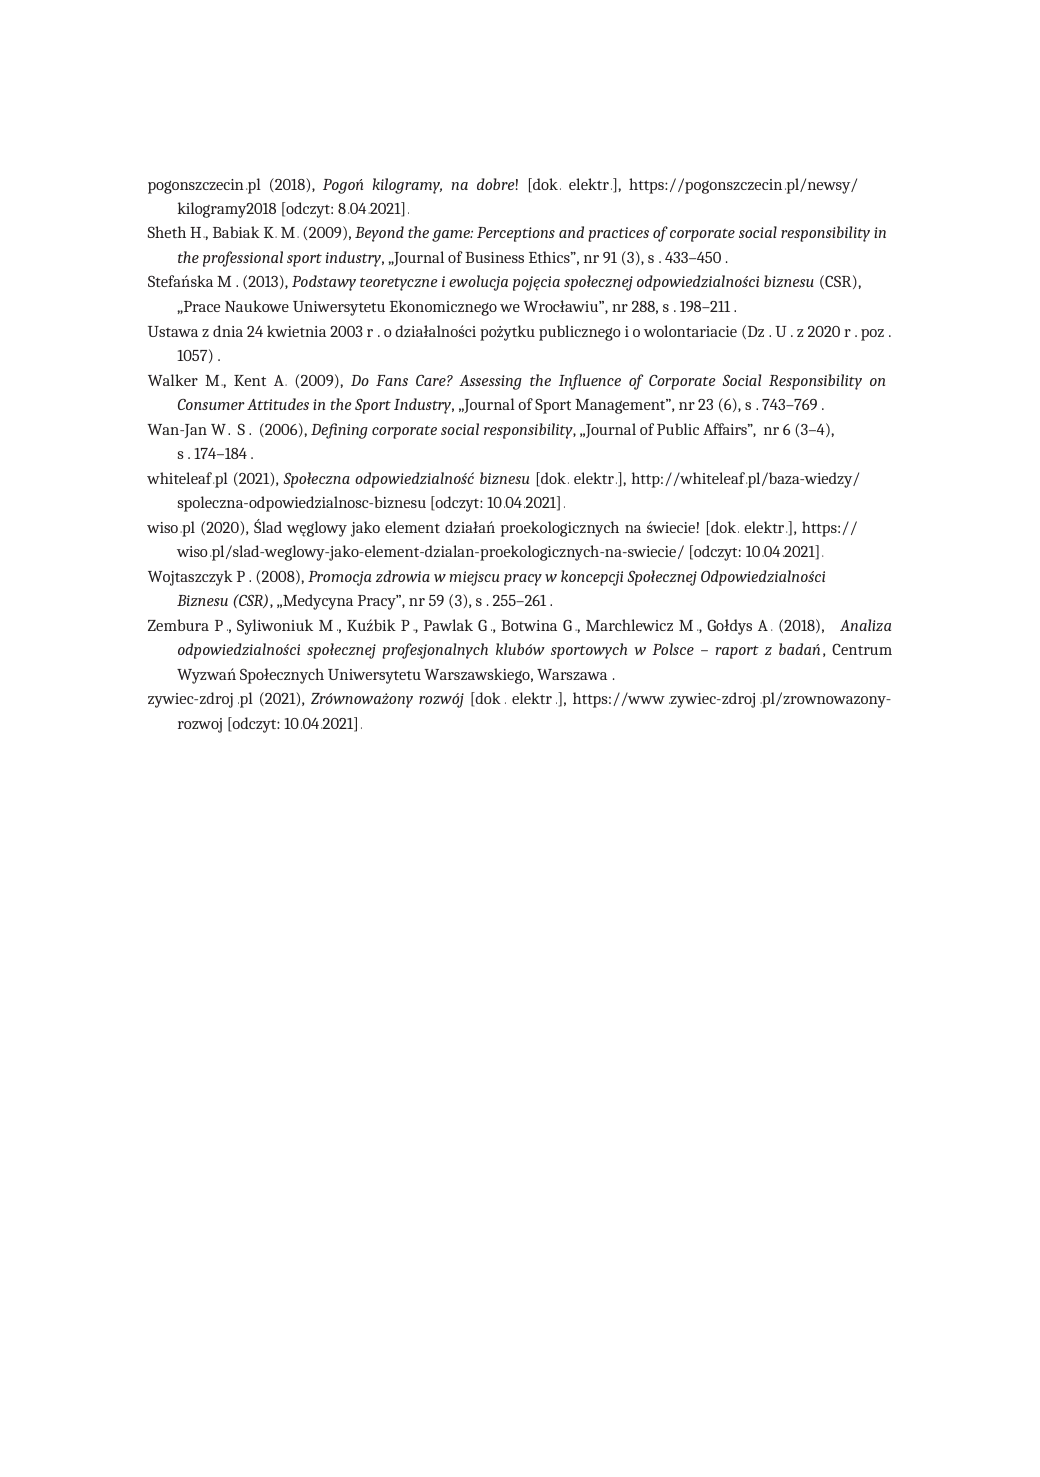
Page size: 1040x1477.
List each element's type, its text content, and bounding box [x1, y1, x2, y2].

text Biznesu (CSR), „Medycyna Pracy”, nr 59 (3), s . 255–261 . [177, 592, 968, 611]
text zywiec-zdroj .pl (2021), Zrównoważony rozwój [dok . elektr .], https://www .zywiec-zdroj .pl/zrownowazony- rozwoj [odczyt: 10 .04 .2021] . [147, 690, 892, 733]
text Zembura P ., Syliwoniuk M ., Kuźbik P ., Pawlak G ., Botwina G ., Marchlewicz M ., Gołdys A . (2018), Analiza odpowiedzialności społecznej profesjonalnych klubów sportowych w Polsce – raport z badań, Centrum Wyzwań Społecznych Uniwersytetu Warszawskiego, Warszawa . [147, 616, 892, 684]
text wiso .pl (2020), Ślad węglowy jako element działań proekologicznych na świecie! [dok . elektr .], https:// wiso .pl/slad-weglowy-jako-element-dzialan-proekologicznych-na-swiecie/ [odczyt: 10 .04 .2021] . [147, 518, 892, 562]
text pogonszczecin .pl (2018), Pogoń kilogramy, na dobre! [dok . elektr .], https://pogonszczecin .pl/newsy/ kilogramy2018 [odczyt: 8 .04 .2021] . [147, 175, 960, 219]
text „Prace Naukowe Uniwersytetu Ekonomicznego we Wrocławiu”, nr 288, s . 198–211 . [177, 297, 968, 317]
text Ustawa z dnia 24 kwietnia 2003 r . o działalności pożytku publicznego i o wolontariacie (Dz . U . z 2020 r . poz . 1057) . [147, 322, 893, 366]
text Consumer Attitudes in the Sport Industry, „Journal of Sport Management”, nr 23 (6), s . 743–769 . [177, 396, 968, 415]
text whiteleaf .pl (2021), Społeczna odpowiedzialność biznesu [dok . elektr .], http://whiteleaf .pl/baza-wiedzy/ spoleczna-odpowiedzialnosc-biznesu [odczyt: 10 .04 .2021] . [147, 469, 892, 513]
text Walker M ., Kent A . (2009), Do Fans Care? Assessing the Influence of Corporate Social Responsibility on [148, 371, 968, 390]
text Stefańska M . (2013), Podstawy teoretyczne i ewolucja pojęcia społecznej odpowiedzialności biznesu (CSR), [148, 273, 968, 292]
text Wan-Jan W . S . (2006), Defining corporate social responsibility, „Journal of Public Affairs”, nr 6 (3–4), s . 174–184 . [147, 420, 865, 464]
text Wojtaszczyk P . (2008), Promocja zdrowia w miejscu pracy w koncepcji Społecznej Odpowiedzialności [148, 567, 968, 586]
text Sheth H ., Babiak K . M . (2009), Beyond the game: Perceptions and practices of corporate social responsibility in the professional sport industry, „Journal of Business Ethics”, nr 91 (3), s . 433–450 . [147, 224, 901, 268]
